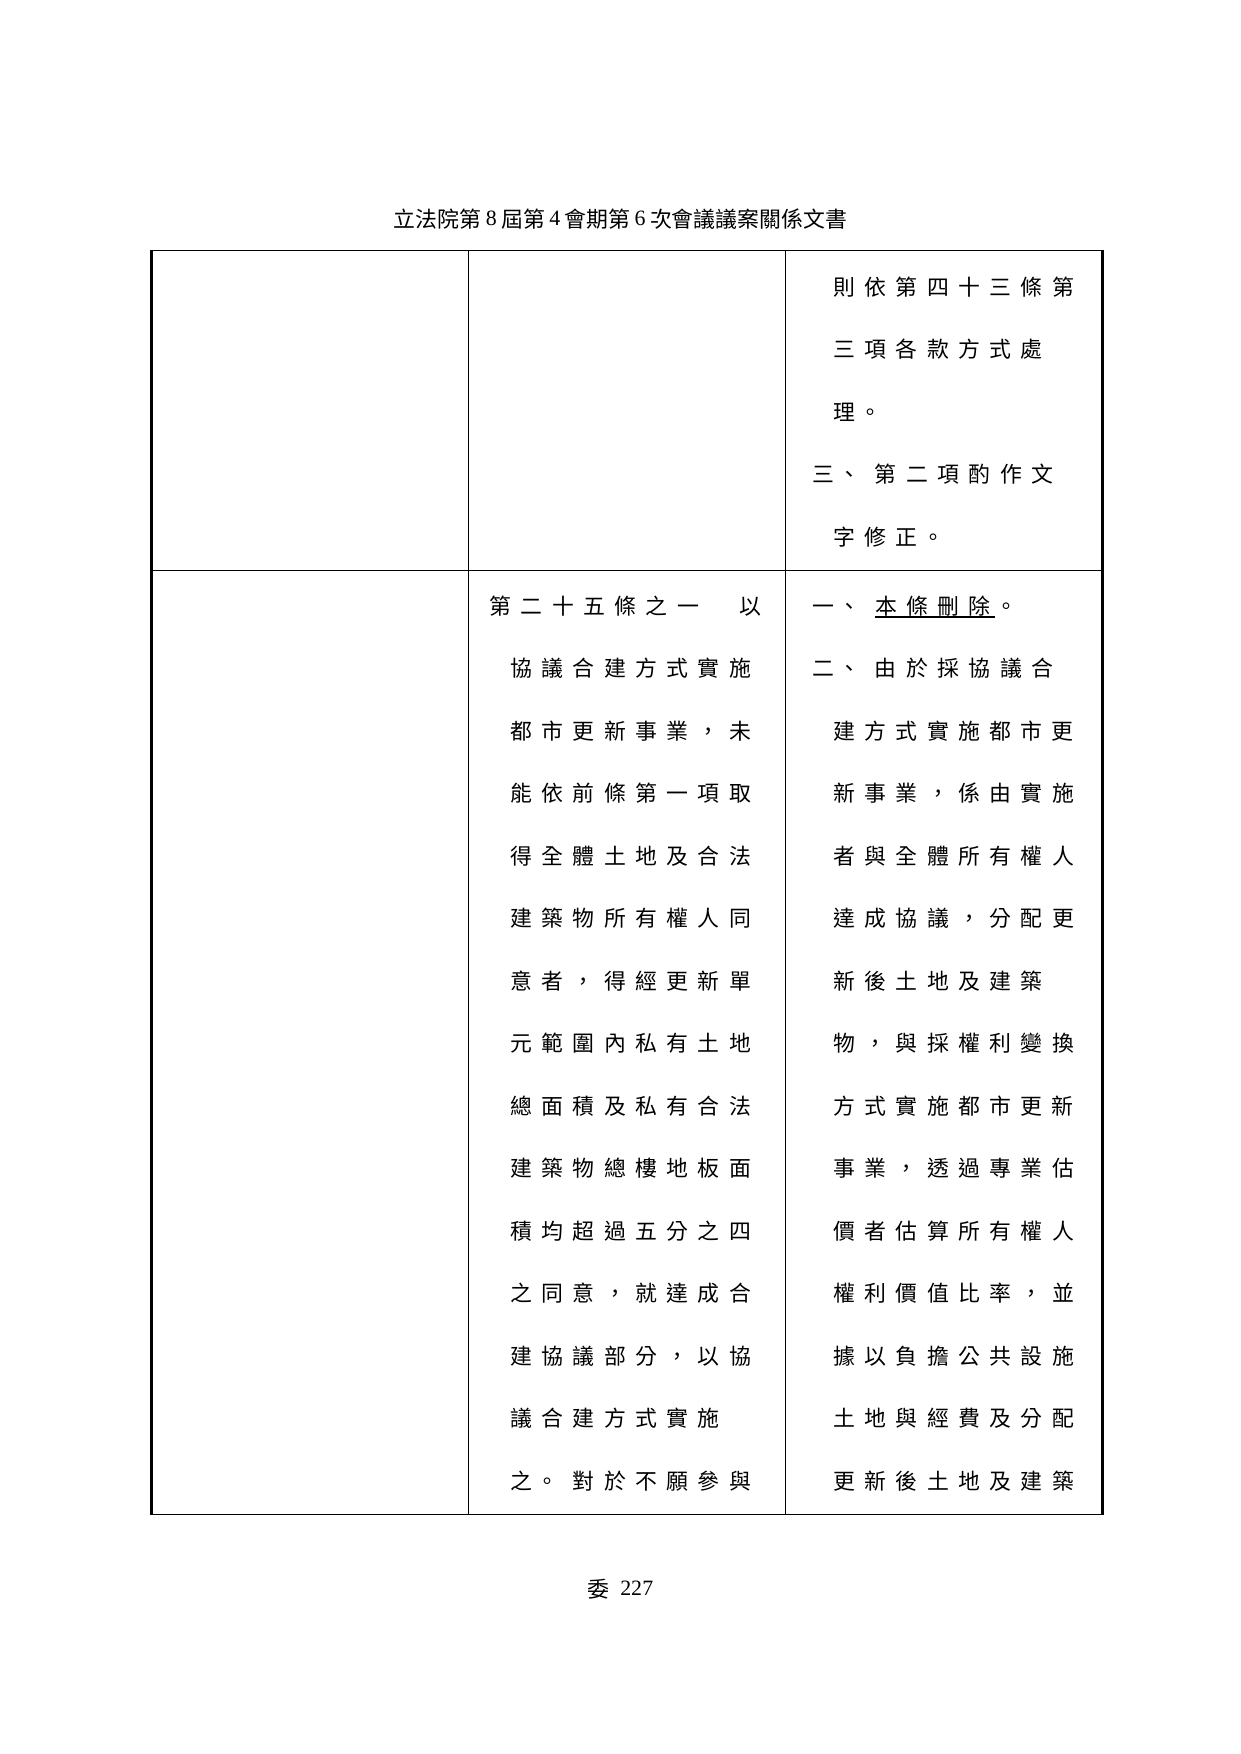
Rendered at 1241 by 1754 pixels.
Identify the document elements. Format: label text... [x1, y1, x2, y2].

table_cell [153, 251, 468, 569]
table_cell [153, 571, 468, 1514]
table_cell 第二十五條之一 以協議合建方式實施都市更新事業，未能依前條第一項取得全體土地及合法建築物所有權人同意者，得經更新單元範圍內私有土地總面積及私有合法建築物總樓地板面積均超過五分之四之同意，就達成合建協議部分，以協議合建方式實施之。對於不願參與 [469, 571, 785, 1514]
table_cell 則依第四十三條第三項各款方式處理。 三、第二項酌作文字修正。 [786, 251, 1101, 569]
table_cell [469, 251, 785, 569]
table_cell 一、本條刪除。 二、由於採協議合建方式實施都市更新事業，係由實施者與全體所有權人達成協議，分配更新後土地及建築物，與採權利變換方式實施都市更新事業，透過專業估價者估算所有權人權利價值比率，並據以負擔公共設施土地與經費及分配更新後土地及建築 [786, 571, 1101, 1514]
